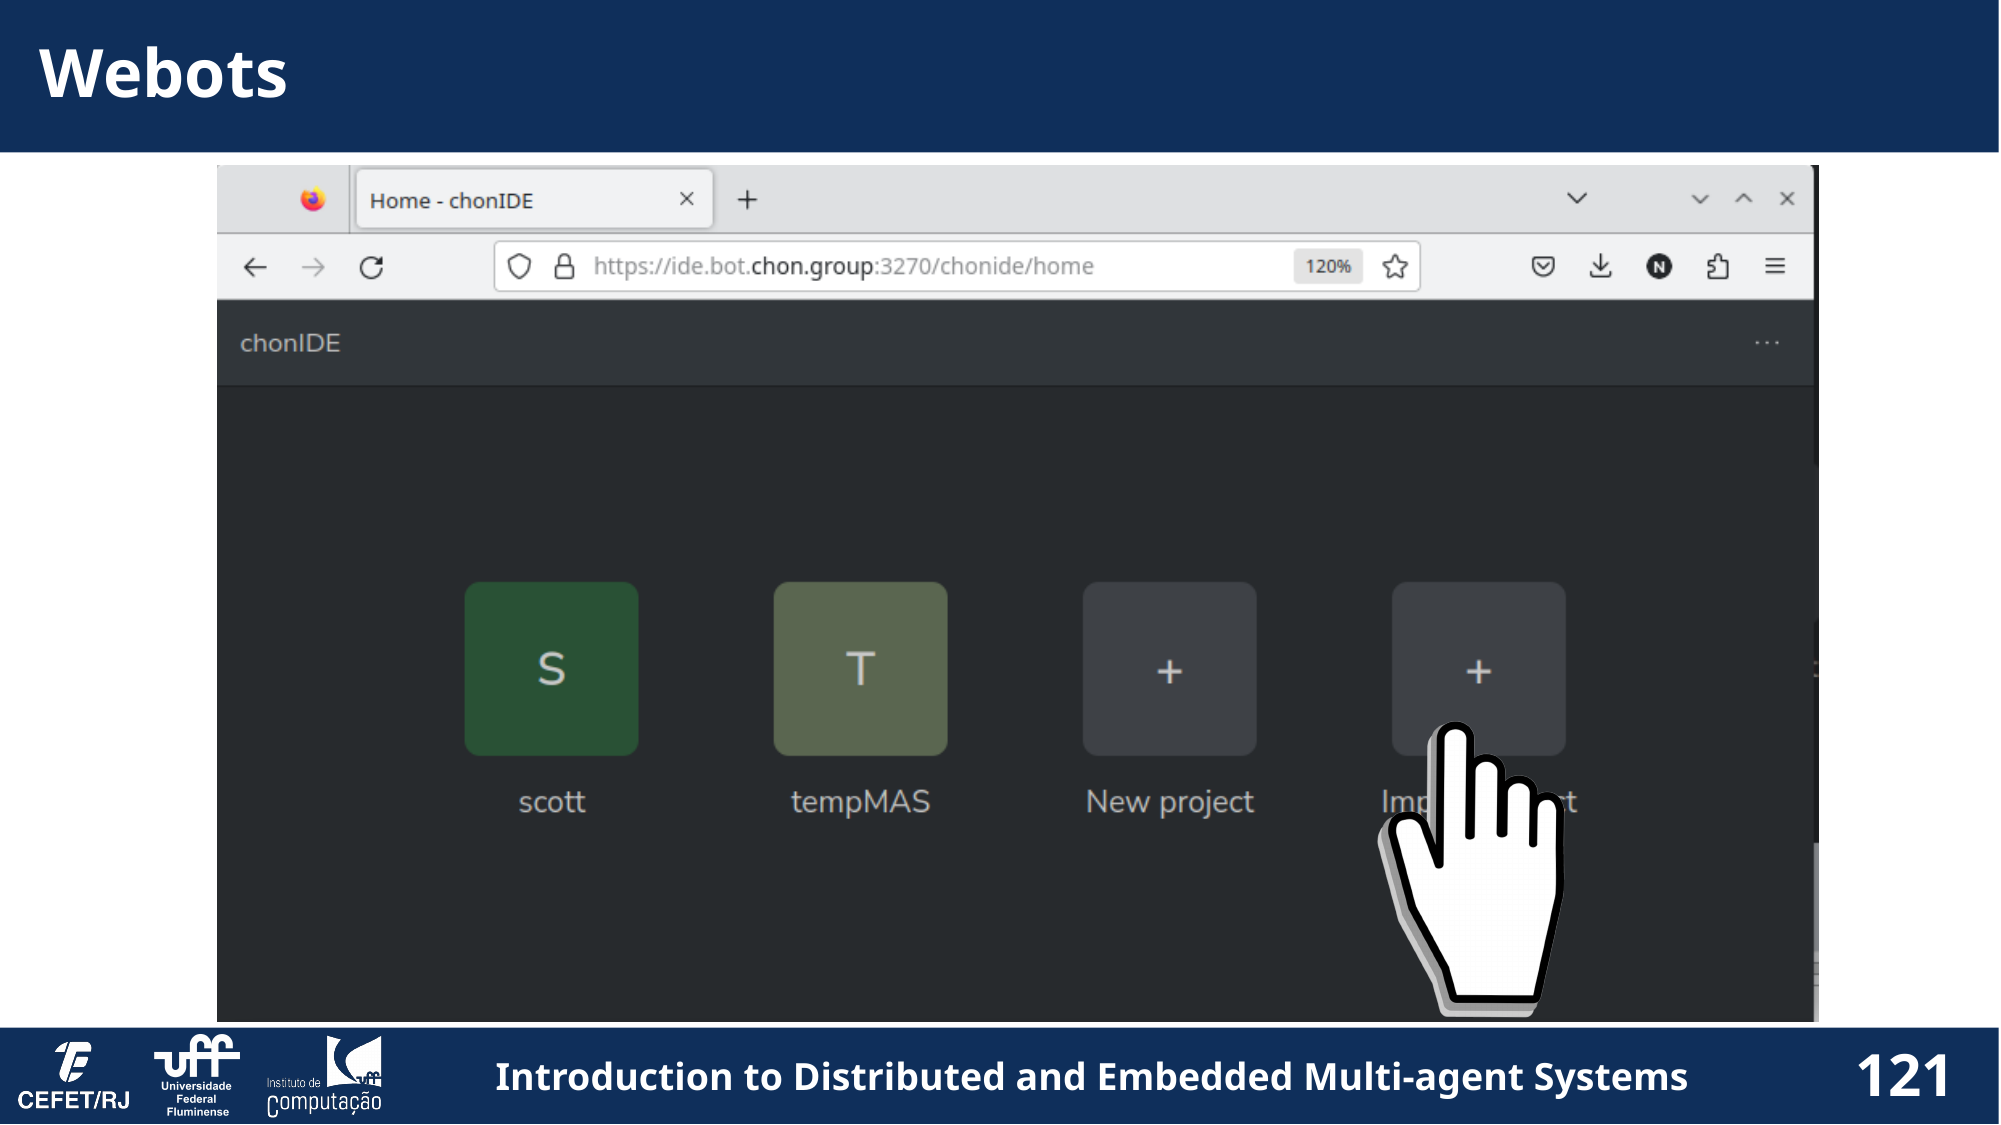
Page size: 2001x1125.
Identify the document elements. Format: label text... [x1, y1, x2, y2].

picture [153, 1033, 241, 1121]
picture [217, 165, 1819, 1022]
picture [265, 1033, 383, 1118]
picture [18, 1021, 129, 1125]
text_box Webots [25, 23, 1998, 116]
